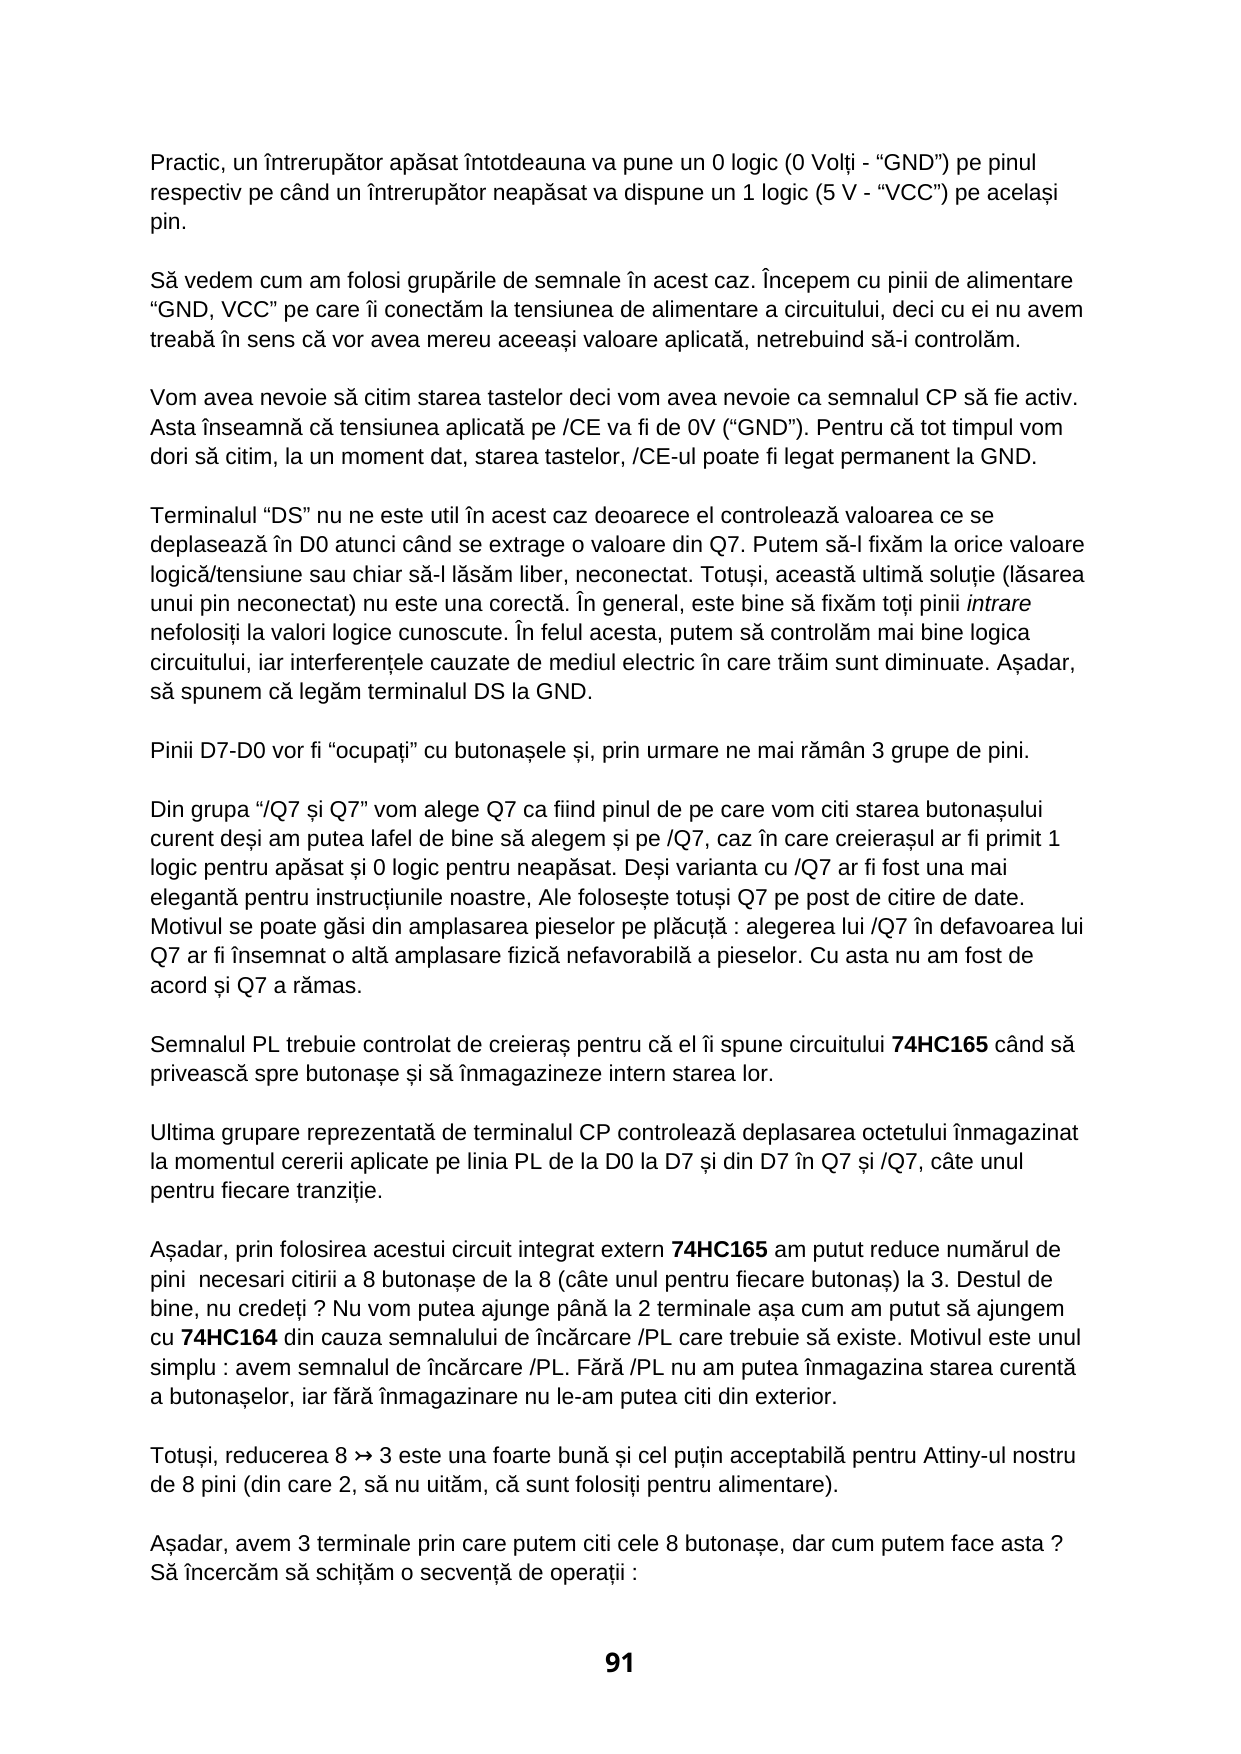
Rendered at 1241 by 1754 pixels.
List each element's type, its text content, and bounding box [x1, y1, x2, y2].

text Din grupa “/Q7 și Q7” vom alege Q7 ca fiind pinul de pe care vom citi starea butonașului curent deși am putea lafel de bine să alegem și pe /Q7, caz în care creierașul ar fi primit 1 logic pentru apăsat și 0 logic pentru neapăsat. Deși varianta cu /Q7 ar fi fost una mai elegantă pentru instrucțiunile noastre, Ale folosește totuși Q7 pe post de citire de date. Motivul se poate găsi din amplasarea pieselor pe plăcuță : alegerea lui /Q7 în defavoarea lui Q7 ar fi însemnat o altă amplasare fizică nefavorabilă a pieselor. Cu asta nu am fost de acord și Q7 a rămas. [150, 796, 1090, 998]
text Vom avea nevoie să citim starea tastelor deci vom avea nevoie ca semnalul CP să fie activ. Asta înseamnă că tensiunea aplicată pe /CE va fi de 0V (“GND”). Pentru că tot timpul vom dori să citim, la un moment dat, starea tastelor, /CE-ul poate fi legat permanent la GND. [150, 385, 1090, 469]
text Așadar, prin folosirea acestui circuit integrat extern 74HC165 am putut reduce numărul de pini necesari citirii a 8 butonașe de la 8 (câte unul pentru fiecare butonaș) la 3. Destul de bine, nu credeți ? Nu vom putea ajunge până la 2 terminale așa cum am putut să ajungem cu 74HC164 din cauza semnalului de încărcare /PL care trebuie să existe. Motivul este unul simplu : avem semnalul de încărcare /PL. Fără /PL nu am putea înmagazina starea curentă a butonașelor, iar fără înmagazinare nu le-am putea citi din exterior. [150, 1237, 1090, 1409]
text Practic, un întrerupător apăsat întotdeauna va pune un 0 logic (0 Volți - “GND”) pe pinul respectiv pe când un întrerupător neapăsat va dispune un 1 logic (5 V - “VCC”) pe același pin. [150, 150, 1090, 234]
text Așadar, avem 3 terminale prin care putem citi cele 8 butonașe, dar cum putem face asta ? [150, 1531, 1090, 1556]
text Să încercăm să schițăm o secvență de operații : [150, 1560, 1090, 1586]
text Pinii D7-D0 vor fi “ocupați” cu butonașele și, prin urmare ne mai rămân 3 grupe de pini. [150, 737, 1090, 763]
text Totuși, reducerea 8 ↣ 3 este una foarte bună și cel puțin acceptabilă pentru Attiny-ul nostru de 8 pini (din care 2, să nu uităm, că sunt folosiți pentru alimentare). [150, 1442, 1090, 1497]
text Să vedem cum am folosi grupările de semnale în acest caz. Începem cu pinii de alimentare “GND, VCC” pe care îi conectăm la tensiunea de alimentare a circuitului, deci cu ei nu avem treabă în sens că vor avea mereu aceeași valoare aplicată, netrebuind să-i controlăm. [150, 267, 1090, 352]
text Terminalul “DS” nu ne este util în acest caz deoarece el controlează valoarea ce se deplasează în D0 atunci când se extrage o valoare din Q7. Putem să-l fixăm la orice valoare logică/tensiune sau chiar să-l lăsăm liber, neconectat. Totuși, această ultimă soluție (lăsarea unui pin neconectat) nu este una corectă. În general, este bine să fixăm toți pinii intrare nefolosiți la valori logice cunoscute. În felul acesta, putem să controlăm mai bine logica circuitului, iar interferențele cauzate de mediul electric în care trăim sunt diminuate. Așadar, să spunem că legăm terminalul DS la GND. [150, 502, 1090, 704]
text Ultima grupare reprezentată de terminalul CP controlează deplasarea octetului înmagazinat la momentul cererii aplicate pe linia PL de la D0 la D7 și din D7 în Q7 și /Q7, câte unul pentru fiecare tranziție. [150, 1119, 1090, 1204]
text Semnalul PL trebuie controlat de creieraș pentru că el îi spune circuitului 74HC165 când să privească spre butonașe și să înmagazineze intern starea lor. [150, 1031, 1090, 1086]
